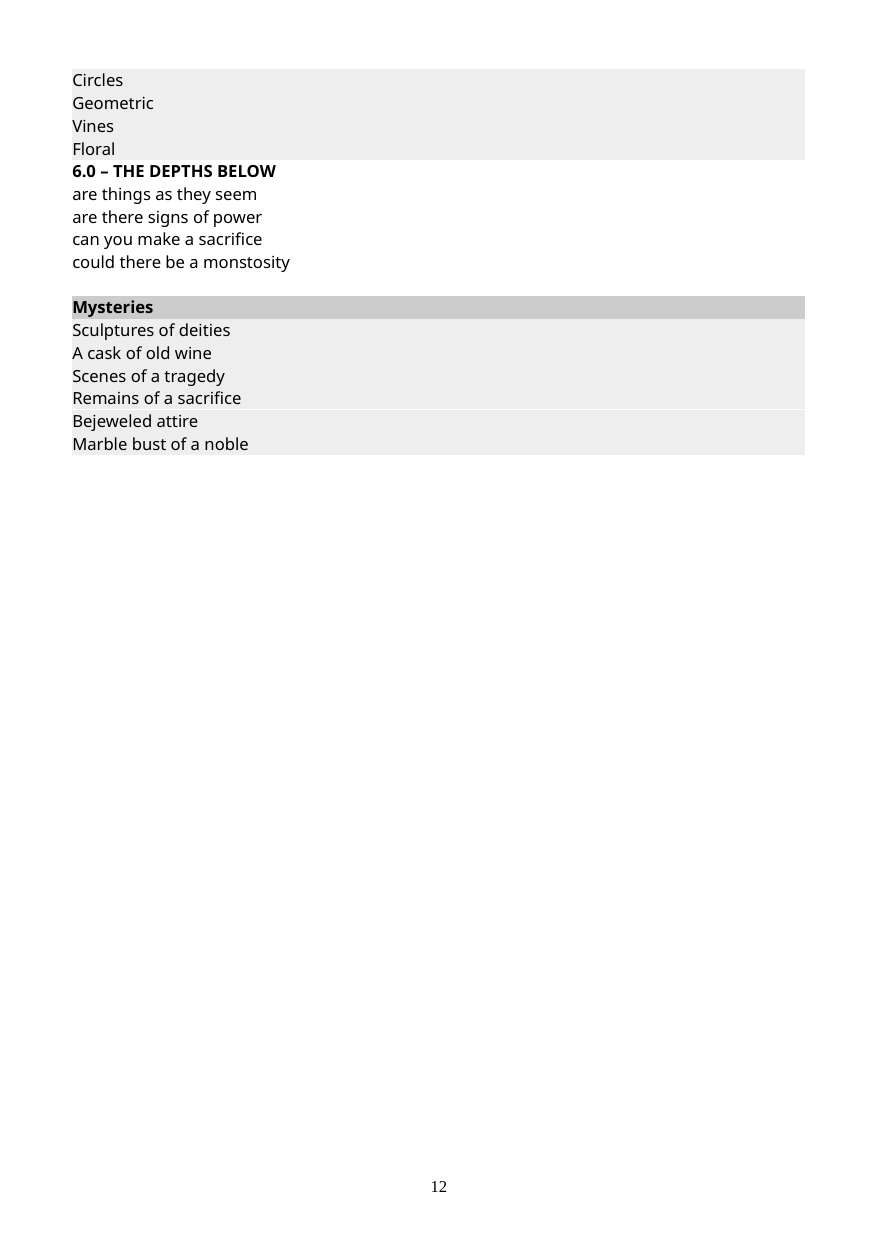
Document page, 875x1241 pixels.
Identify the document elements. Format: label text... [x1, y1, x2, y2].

text are there signs of power [72, 205, 806, 228]
table_cell [466, 114, 805, 137]
table_cell A cask of old wine [72, 341, 805, 364]
table_cell Geometric [72, 92, 166, 114]
text are things as they seem [72, 182, 806, 205]
table_cell Sculptures of deities [72, 319, 805, 341]
table_cell [466, 92, 805, 114]
text 6.0 – THE DEPTHS BELOW [72, 160, 806, 182]
table_header Mysteries [72, 296, 805, 319]
table_cell Marble bust of a noble [72, 432, 805, 455]
table_cell Floral [72, 137, 166, 160]
table_cell Remains of a sacrifice [72, 387, 805, 409]
table_cell Scenes of a tragedy [72, 364, 805, 387]
table_cell Bejeweled attire [72, 410, 805, 432]
table_cell [166, 114, 466, 137]
text could there be a monstosity [72, 251, 806, 273]
table_cell [466, 69, 805, 92]
text can you make a sacrifice [72, 228, 806, 251]
table_cell [466, 137, 805, 160]
table_cell [166, 69, 466, 92]
table_cell Circles [72, 69, 166, 92]
table_cell Vines [72, 114, 166, 137]
table_cell [166, 92, 466, 114]
table_cell [166, 137, 466, 160]
